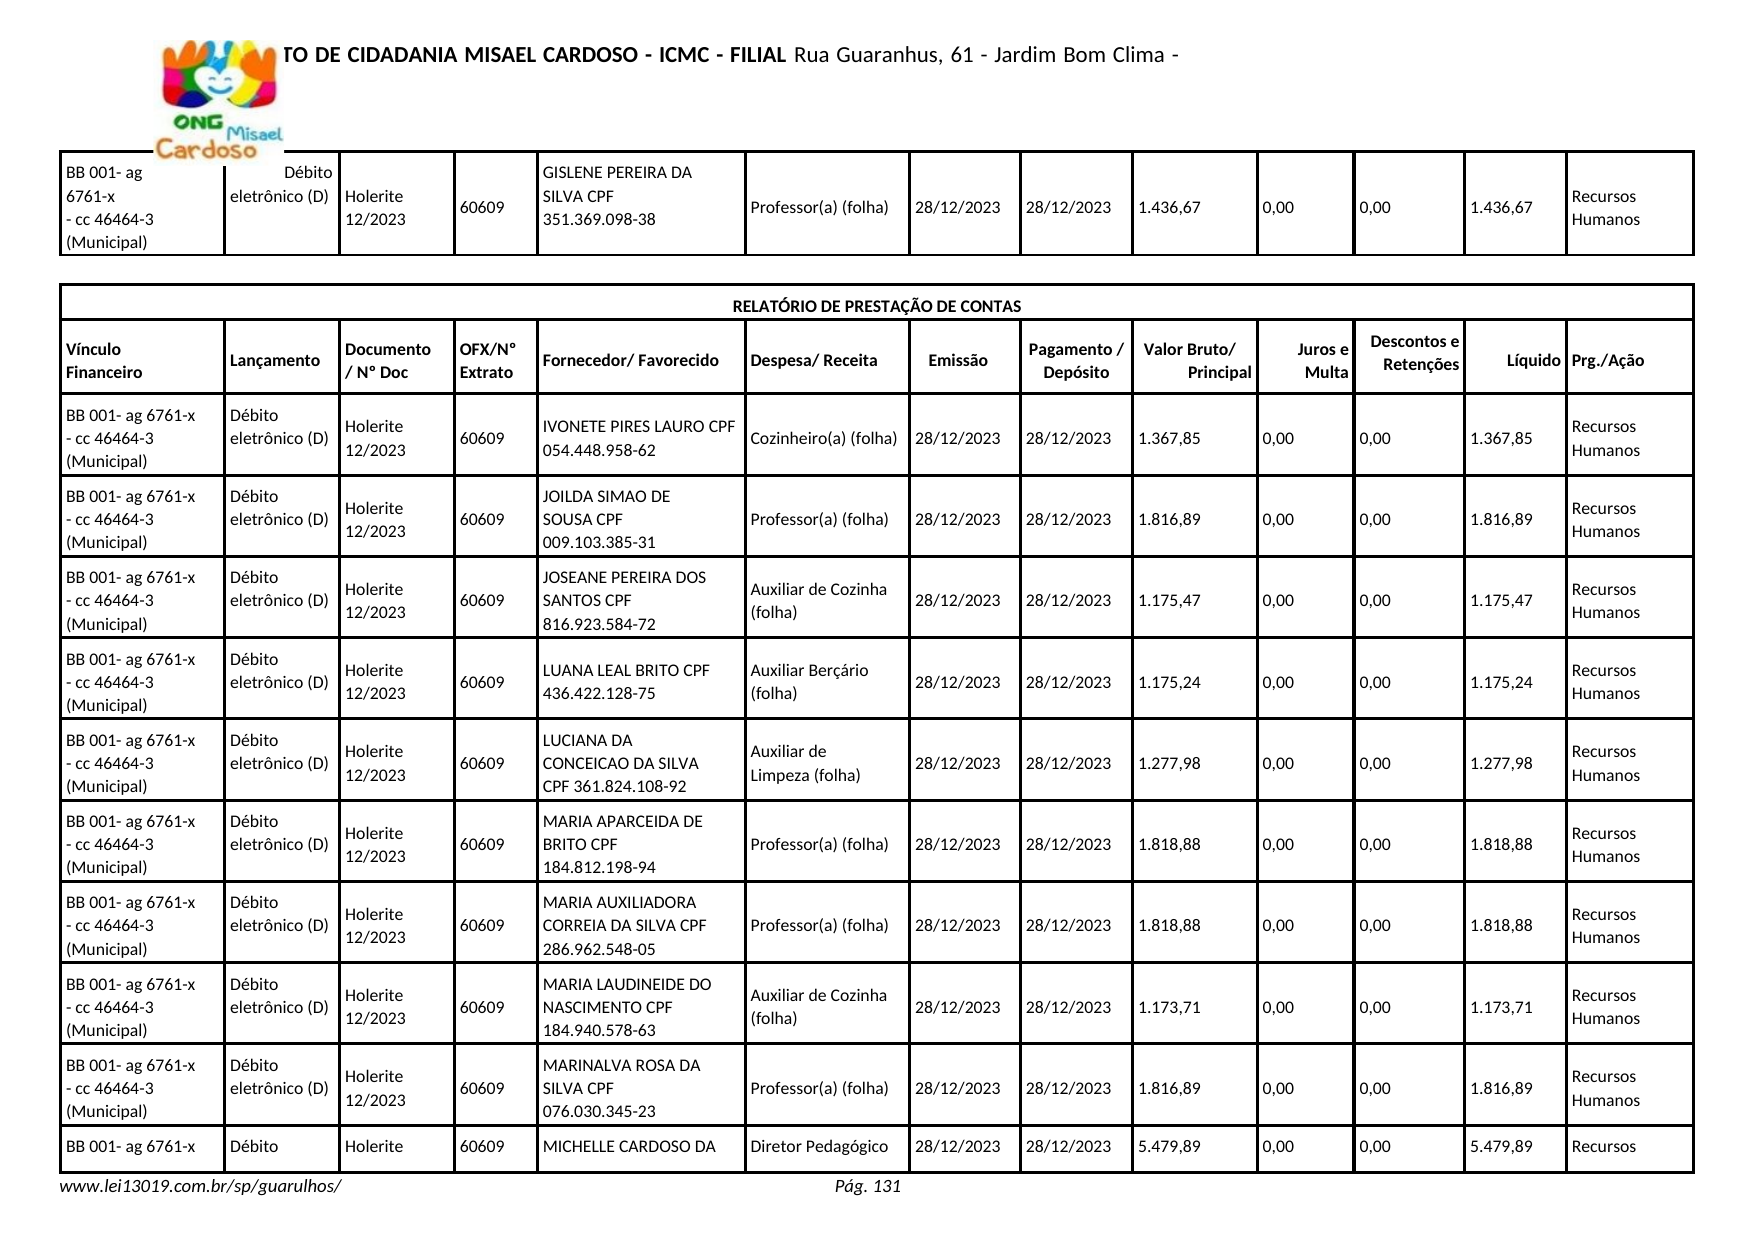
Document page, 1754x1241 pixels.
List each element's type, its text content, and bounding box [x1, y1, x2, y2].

table_cell 1.277,98 [1134, 720, 1256, 798]
table_cell 0,00 [1259, 883, 1352, 961]
table_cell Auxiliar de Limpeza (folha) [747, 720, 908, 798]
table_cell 0,00 [1356, 720, 1463, 798]
table_cell Líquido [1466, 321, 1565, 392]
table_cell 1.173,71 [1134, 964, 1256, 1042]
table_cell Auxiliar de Cozinha (folha) [747, 558, 908, 636]
table_cell 1.436,67 [1134, 153, 1256, 254]
table_cell Descontos e Retenções [1356, 321, 1463, 392]
table_cell 60609 [456, 802, 536, 880]
table_cell Recursos Humanos [1568, 1045, 1692, 1123]
table_cell 60609 [456, 883, 536, 961]
table_cell LUCIANA DA CONCEICAO DA SILVA CPF 361.824.108-92 [539, 720, 744, 798]
table_cell Débito eletrônico (D) [226, 964, 338, 1042]
table_cell 1.173,71 [1466, 964, 1565, 1042]
table_cell JOILDA SIMAO DE SOUSA CPF 009.103.385-31 [539, 477, 744, 555]
table_cell MARINALVA ROSA DA SILVA CPF 076.030.345-23 [539, 1045, 744, 1123]
table_cell Holerite 12/2023 [341, 883, 453, 961]
table_cell 60609 [456, 395, 536, 473]
table_cell 0,00 [1259, 153, 1352, 254]
table_cell Débito eletrônico (D) [226, 1045, 338, 1123]
table_cell 60609 [456, 639, 536, 717]
table_cell Holerite 12/2023 [341, 395, 453, 473]
table_cell Auxiliar Berçário (folha) [747, 639, 908, 717]
table_cell GISLENE PEREIRA DA SILVA CPF 351.369.098-38 [539, 153, 744, 254]
table_cell 5.479,89 [1134, 1127, 1256, 1171]
table_cell JOSEANE PEREIRA DOS SANTOS CPF 816.923.584-72 [539, 558, 744, 636]
table_cell Holerite 12/2023 [341, 802, 453, 880]
table_cell Holerite [341, 1127, 453, 1171]
table_cell 0,00 [1356, 395, 1463, 473]
table_cell BB 001- ag 6761-x - cc 46464-3 (Municipal) [62, 720, 223, 798]
table_cell Débito eletrônico (D) [226, 558, 338, 636]
table_cell Professor(a) (folha) [747, 153, 908, 254]
table_cell 0,00 [1356, 1045, 1463, 1123]
table_cell 28/12/2023 [1022, 720, 1131, 798]
table_cell 1.175,47 [1134, 558, 1256, 636]
table_cell BB 001- ag 6761-x - cc 46464-3 (Municipal) [62, 802, 223, 880]
table_cell BB 001- ag 6761-x - cc 46464-3 (Municipal) [62, 883, 223, 961]
table_cell 0,00 [1259, 1045, 1352, 1123]
table_cell Recursos Humanos [1568, 802, 1692, 880]
table_cell Recursos Humanos [1568, 639, 1692, 717]
table_cell Débito eletrônico (D) [226, 153, 338, 254]
table_cell Débito eletrônico (D) [226, 802, 338, 880]
table_cell 1.816,89 [1466, 1045, 1565, 1123]
table_cell 60609 [456, 964, 536, 1042]
table_cell 0,00 [1259, 558, 1352, 636]
table_cell 0,00 [1356, 883, 1463, 961]
table_cell 0,00 [1259, 395, 1352, 473]
table_cell Holerite 12/2023 [341, 1045, 453, 1123]
table_cell Auxiliar de Cozinha (folha) [747, 964, 908, 1042]
table_cell 1.175,24 [1466, 639, 1565, 717]
table_cell 28/12/2023 [911, 153, 1019, 254]
table_cell Prg./Ação [1568, 321, 1692, 392]
table_cell 0,00 [1259, 477, 1352, 555]
table_cell 60609 [456, 720, 536, 798]
table_cell 28/12/2023 [911, 720, 1019, 798]
table_cell Recursos Humanos [1568, 153, 1692, 254]
table_cell IVONETE PIRES LAURO CPF 054.448.958-62 [539, 395, 744, 473]
table_cell Recursos Humanos [1568, 883, 1692, 961]
table_cell 0,00 [1259, 802, 1352, 880]
table_cell 0,00 [1259, 1127, 1352, 1171]
table_cell MARIA LAUDINEIDE DO NASCIMENTO CPF 184.940.578-63 [539, 964, 744, 1042]
table_cell 0,00 [1259, 964, 1352, 1042]
table_cell 28/12/2023 [911, 883, 1019, 961]
table_cell 0,00 [1356, 558, 1463, 636]
table_cell Holerite 12/2023 [341, 720, 453, 798]
table_cell 28/12/2023 [911, 802, 1019, 880]
table_cell 0,00 [1259, 720, 1352, 798]
table_cell 1.818,88 [1134, 802, 1256, 880]
table_cell 28/12/2023 [1022, 964, 1131, 1042]
table_cell 0,00 [1259, 639, 1352, 717]
table_cell Recursos Humanos [1568, 558, 1692, 636]
table_cell Fornecedor/ Favorecido [539, 321, 744, 392]
table_cell 1.816,89 [1466, 477, 1565, 555]
table_cell 28/12/2023 [911, 639, 1019, 717]
table_cell Despesa/ Receita [747, 321, 908, 392]
table_cell Recursos [1568, 1127, 1692, 1171]
table_cell 28/12/2023 [1022, 558, 1131, 636]
table_cell Recursos Humanos [1568, 964, 1692, 1042]
table_cell Professor(a) (folha) [747, 477, 908, 555]
table_cell 0,00 [1356, 477, 1463, 555]
table_cell Recursos Humanos [1568, 395, 1692, 473]
table_cell 1.818,88 [1134, 883, 1256, 961]
table_cell 28/12/2023 [1022, 639, 1131, 717]
table_cell 60609 [456, 1045, 536, 1123]
table_cell 28/12/2023 [1022, 1127, 1131, 1171]
table_cell Débito [226, 1127, 338, 1171]
table_cell Pagamento / Depósito [1022, 321, 1131, 392]
table_cell 28/12/2023 [1022, 395, 1131, 473]
table_cell Professor(a) (folha) [747, 1045, 908, 1123]
table_cell MARIA AUXILIADORA CORREIA DA SILVA CPF 286.962.548-05 [539, 883, 744, 961]
table_cell Valor Bruto/ Principal [1134, 321, 1256, 392]
table_cell 28/12/2023 [911, 1127, 1019, 1171]
table_cell 1.175,24 [1134, 639, 1256, 717]
table_cell 28/12/2023 [1022, 1045, 1131, 1123]
table_cell BB 001- ag 6761-x - cc 46464-3 (Municipal) [62, 1045, 223, 1123]
table_cell Holerite 12/2023 [341, 964, 453, 1042]
table_cell Holerite 12/2023 [341, 558, 453, 636]
table_cell Débito eletrônico (D) [226, 883, 338, 961]
table_cell Débito eletrônico (D) [226, 395, 338, 473]
table_cell MARIA APARCEIDA DE BRITO CPF 184.812.198-94 [539, 802, 744, 880]
table_cell 1.816,89 [1134, 477, 1256, 555]
table_cell Recursos Humanos [1568, 477, 1692, 555]
table_cell 1.818,88 [1466, 883, 1565, 961]
table_cell OFX/Nº Extrato [456, 321, 536, 392]
table_cell Débito eletrônico (D) [226, 477, 338, 555]
table_cell Juros e Multa [1259, 321, 1352, 392]
table_cell 28/12/2023 [1022, 477, 1131, 555]
table_cell 1.367,85 [1134, 395, 1256, 473]
table_cell 0,00 [1356, 1127, 1463, 1171]
table_cell Professor(a) (folha) [747, 883, 908, 961]
table_cell 0,00 [1356, 153, 1463, 254]
table_cell 28/12/2023 [911, 964, 1019, 1042]
table_cell 28/12/2023 [911, 1045, 1019, 1123]
table_cell Vínculo Financeiro [62, 321, 223, 392]
table_header RELATÓRIO DE PRESTAÇÃO DE CONTAS [62, 286, 1692, 318]
table_cell 5.479,89 [1466, 1127, 1565, 1171]
table_cell BB 001- ag 6761-x - cc 46464-3 (Municipal) [62, 395, 223, 473]
table_cell Documento / Nº Doc [341, 321, 453, 392]
table_cell 28/12/2023 [911, 477, 1019, 555]
table_cell 28/12/2023 [1022, 883, 1131, 961]
table_cell 60609 [456, 1127, 536, 1171]
table_cell Lançamento [226, 321, 338, 392]
table_cell 1.816,89 [1134, 1045, 1256, 1123]
table_cell Professor(a) (folha) [747, 802, 908, 880]
table_cell 60609 [456, 558, 536, 636]
table_cell BB 001- ag 6761-x - cc 46464-3 (Municipal) [62, 153, 223, 254]
table_cell Emissão [911, 321, 1019, 392]
table_cell BB 001- ag 6761-x - cc 46464-3 (Municipal) [62, 639, 223, 717]
table_cell Holerite 12/2023 [341, 477, 453, 555]
table_cell 60609 [456, 477, 536, 555]
table_cell Diretor Pedagógico [747, 1127, 908, 1171]
table_cell 0,00 [1356, 964, 1463, 1042]
table_cell Recursos Humanos [1568, 720, 1692, 798]
table_cell Cozinheiro(a) (folha) [747, 395, 908, 473]
table_cell BB 001- ag 6761-x - cc 46464-3 (Municipal) [62, 964, 223, 1042]
table_cell 1.277,98 [1466, 720, 1565, 798]
table_cell 1.818,88 [1466, 802, 1565, 880]
table_cell 1.367,85 [1466, 395, 1565, 473]
table_cell 1.175,47 [1466, 558, 1565, 636]
table_cell LUANA LEAL BRITO CPF 436.422.128-75 [539, 639, 744, 717]
table_cell 0,00 [1356, 802, 1463, 880]
table_cell 28/12/2023 [1022, 153, 1131, 254]
table_cell BB 001- ag 6761-x - cc 46464-3 (Municipal) [62, 558, 223, 636]
table_cell 28/12/2023 [1022, 802, 1131, 880]
table_cell BB 001- ag 6761-x [62, 1127, 223, 1171]
table_cell Débito eletrônico (D) [226, 720, 338, 798]
table_cell MICHELLE CARDOSO DA [539, 1127, 744, 1171]
table_cell 0,00 [1356, 639, 1463, 717]
table_cell Holerite 12/2023 [341, 639, 453, 717]
table_cell 1.436,67 [1466, 153, 1565, 254]
table_cell Débito eletrônico (D) [226, 639, 338, 717]
table_cell BB 001- ag 6761-x - cc 46464-3 (Municipal) [62, 477, 223, 555]
table_cell Holerite 12/2023 [341, 153, 453, 254]
table_cell 28/12/2023 [911, 558, 1019, 636]
table_cell 28/12/2023 [911, 395, 1019, 473]
table_cell 60609 [456, 153, 536, 254]
